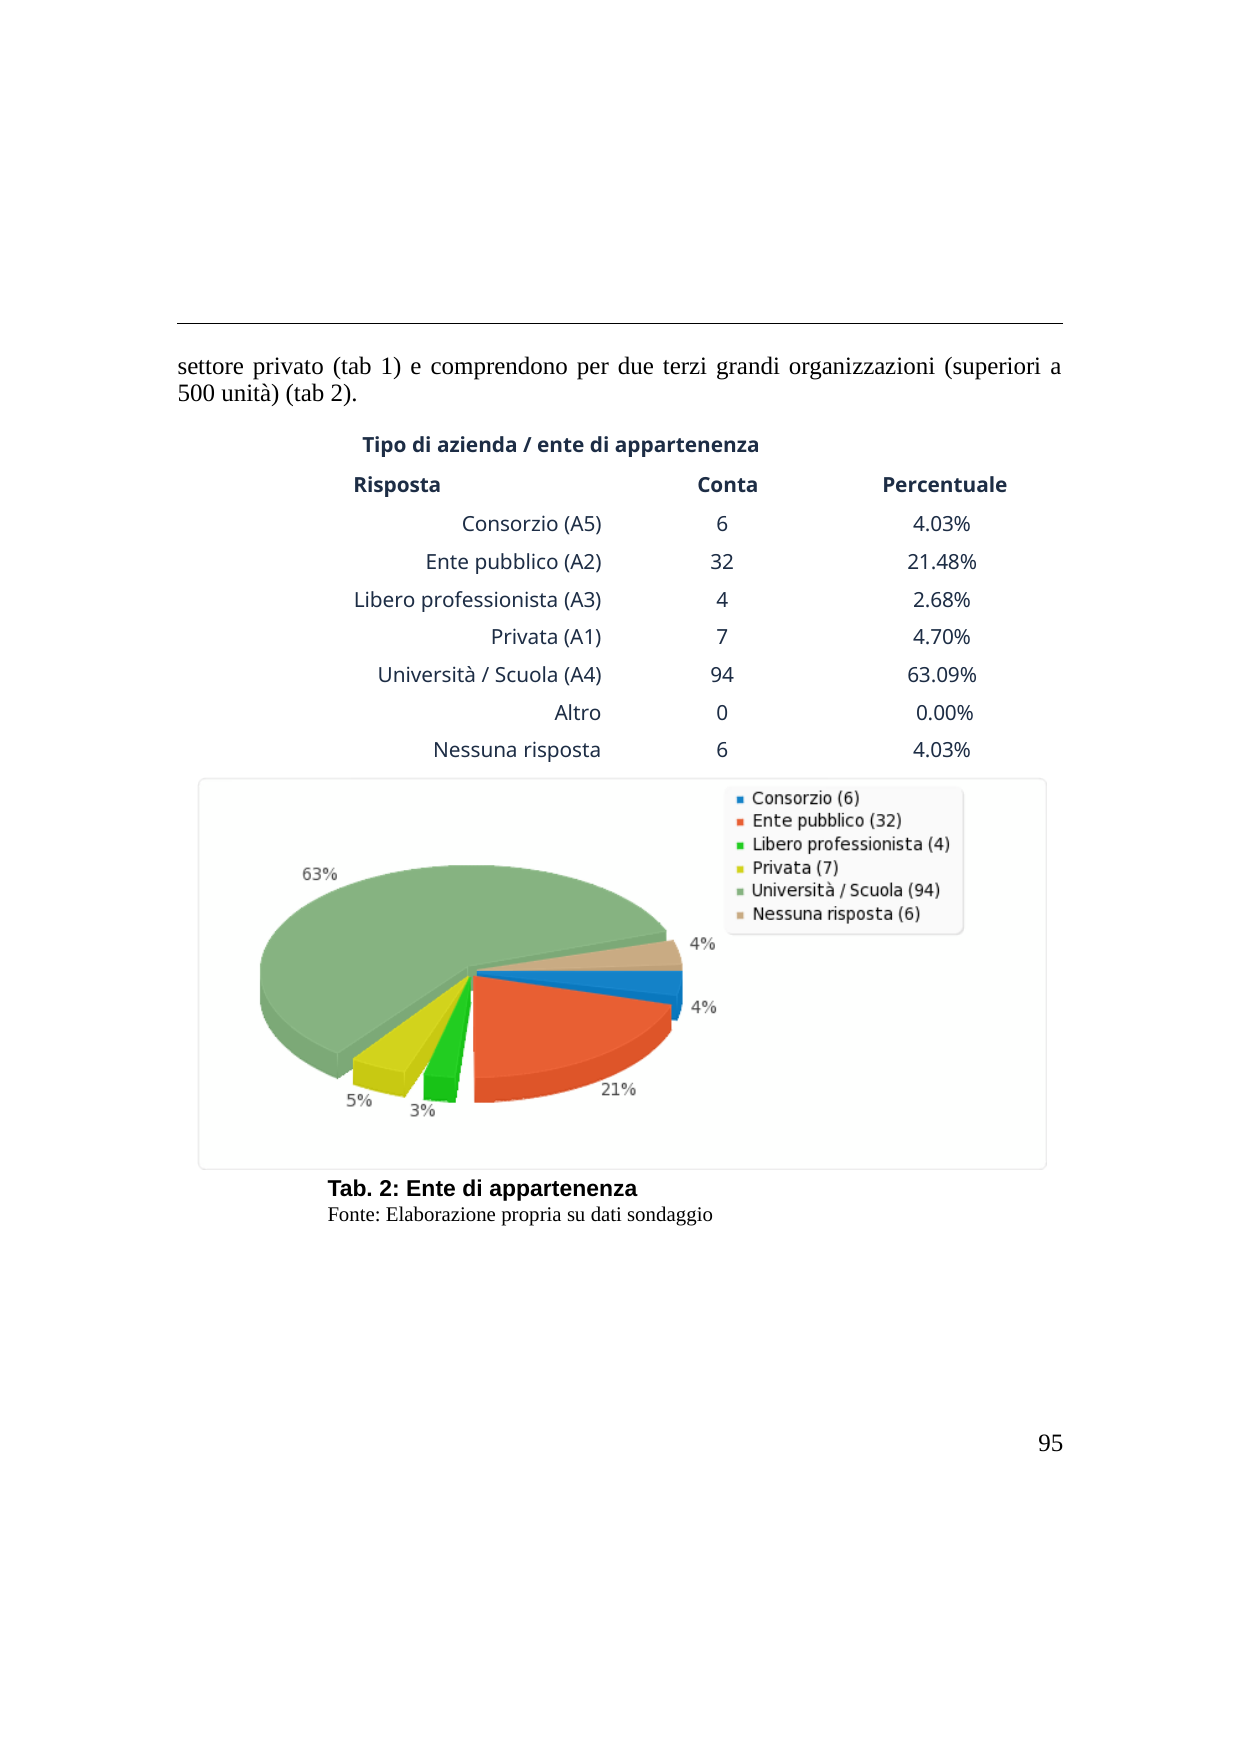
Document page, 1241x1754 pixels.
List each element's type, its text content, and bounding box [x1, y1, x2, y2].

table_cell 21.48% [827, 543, 1063, 580]
text Tab. 2: Ente di appartenenza [327, 1176, 1063, 1201]
table_header Tipo di azienda / ente di appartenenza [177, 424, 1063, 464]
table_cell Università / Scuola (A4) [177, 655, 617, 693]
table_cell [177, 768, 1063, 1174]
picture [192, 772, 1047, 1170]
text settore privato (tab 1) e comprendono per due terzi grandi organizzazioni (superiori a 500 unità) (tab 2). [177, 353, 1063, 407]
table_cell 4.03% [827, 505, 1063, 542]
table_cell 94 [617, 655, 827, 693]
table_cell Nessuna risposta [177, 731, 617, 768]
table_cell 4.70% [827, 618, 1063, 655]
table_cell Altro [177, 693, 617, 731]
table_cell 4 [617, 580, 827, 618]
table_cell 63.09% [827, 655, 1063, 693]
table_cell Privata (A1) [177, 618, 617, 655]
table_cell Percentuale [827, 464, 1063, 505]
table_cell 4.03% [827, 731, 1063, 768]
table_cell 6 [617, 505, 827, 542]
text Fonte: Elaborazione propria su dati sondaggio [327, 1203, 1063, 1226]
table_cell Conta [617, 464, 827, 505]
table_cell 7 [617, 618, 827, 655]
table_cell Libero professionista (A3) [177, 580, 617, 618]
table_cell Ente pubblico (A2) [177, 543, 617, 580]
table_cell 32 [617, 543, 827, 580]
table_cell 0 [617, 693, 827, 731]
table_cell 2.68% [827, 580, 1063, 618]
table_cell 6 [617, 731, 827, 768]
table_cell 0.00% [827, 693, 1063, 731]
table_cell Consorzio (A5) [177, 505, 617, 542]
table_cell Risposta [177, 464, 617, 505]
